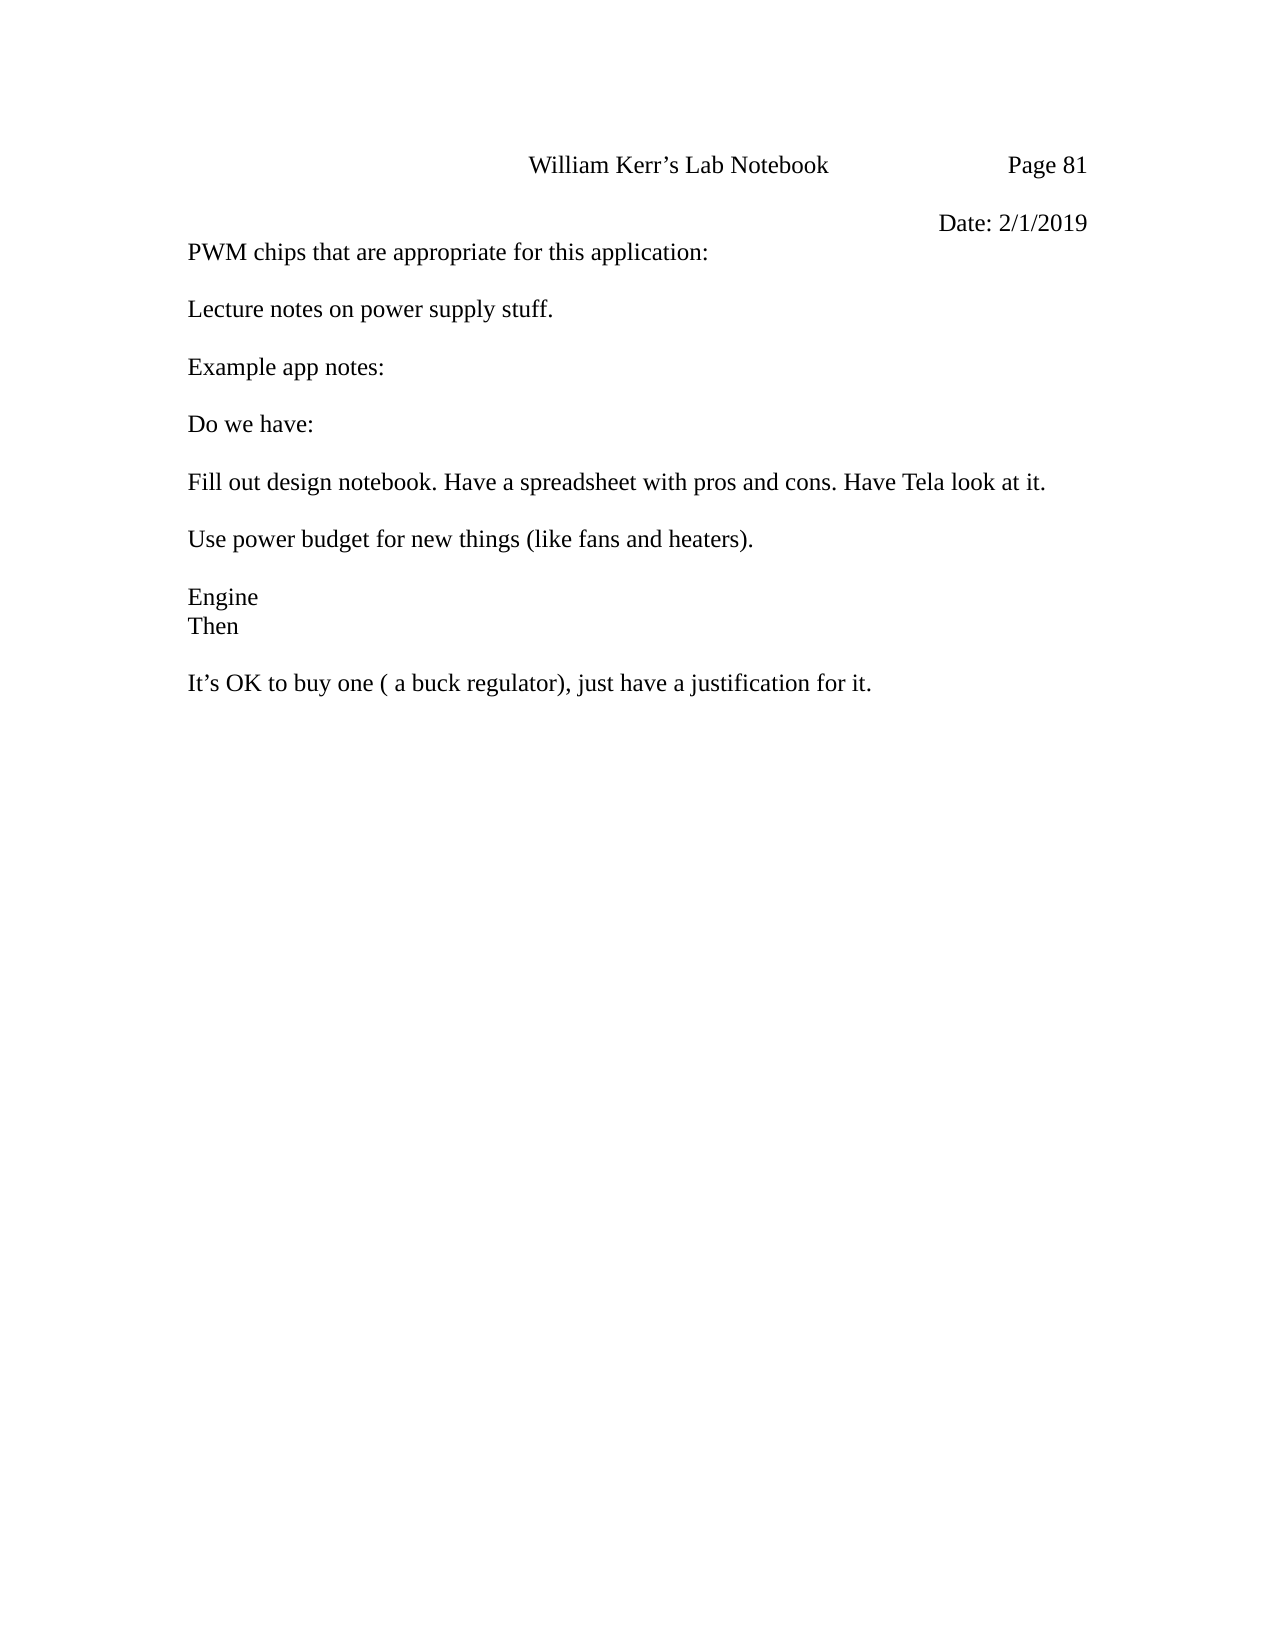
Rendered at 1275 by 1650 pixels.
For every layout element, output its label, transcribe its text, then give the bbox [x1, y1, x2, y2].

text Example app notes: [187, 352, 1087, 381]
text Then [187, 611, 1087, 639]
text Do we have: [187, 409, 1087, 438]
text Date: 2/1/2019 [187, 208, 1087, 237]
text PWM chips that are appropriate for this application: [187, 237, 1087, 266]
text Use power budget for new things (like fans and heaters). [187, 524, 1087, 553]
text Engine [187, 582, 1087, 611]
text Lecture notes on power supply stuff. [187, 294, 1087, 323]
text Fill out design notebook. Have a spreadsheet with pros and cons. Have Tela look at it. [187, 467, 1087, 496]
text It’s OK to buy one ( a buck regulator), just have a justification for it. [187, 668, 1087, 697]
